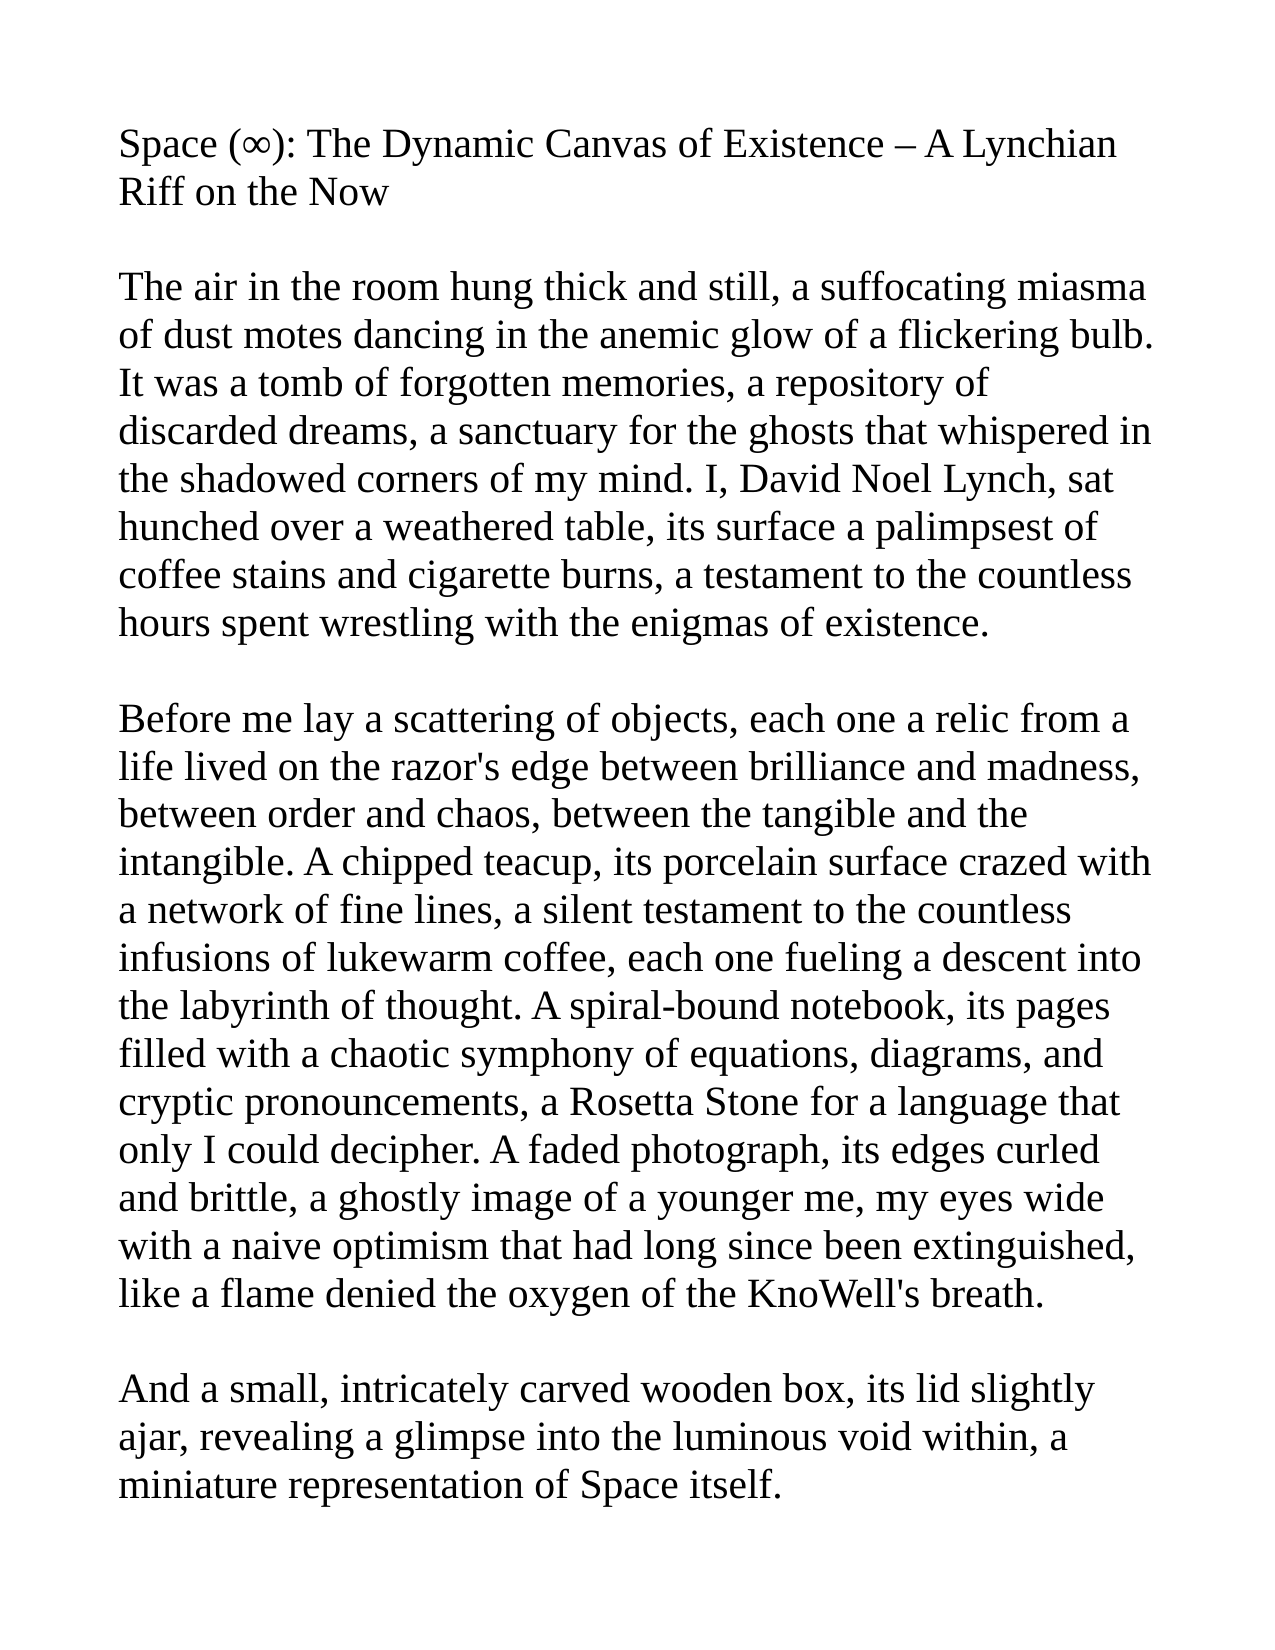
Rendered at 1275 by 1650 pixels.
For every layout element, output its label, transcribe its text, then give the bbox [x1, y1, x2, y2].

text The air in the room hung thick and still, a suffocating miasma of dust motes dancing in the anemic glow of a flickering bulb. It was a tomb of forgotten memories, a repository of discarded dreams, a sanctuary for the ghosts that whispered in the shadowed corners of my mind. I, David Noel Lynch, sat hunched over a weathered table, its surface a palimpsest of coffee stains and cigarette burns, a testament to the countless hours spent wrestling with the enigmas of existence. [118, 262, 1157, 645]
text Space (∞): The Dynamic Canvas of Existence – A Lynchian Riff on the Now [118, 118, 1157, 214]
text And a small, intricately carved wooden box, its lid slightly ajar, revealing a glimpse into the luminous void within, a miniature representation of Space itself. [118, 1364, 1157, 1508]
text Before me lay a scattering of objects, each one a relic from a life lived on the razor's edge between brilliance and madness, between order and chaos, between the tangible and the intangible. A chipped teacup, its porcelain surface crazed with a network of fine lines, a silent testament to the countless infusions of lukewarm coffee, each one fueling a descent into the labyrinth of thought. A spiral-bound notebook, its pages filled with a chaotic symphony of equations, diagrams, and cryptic pronouncements, a Rosetta Stone for a language that only I could decipher. A faded photograph, its edges curled and brittle, a ghostly image of a younger me, my eyes wide with a naive optimism that had long since been extinguished, like a flame denied the oxygen of the KnoWell's breath. [118, 693, 1157, 1316]
